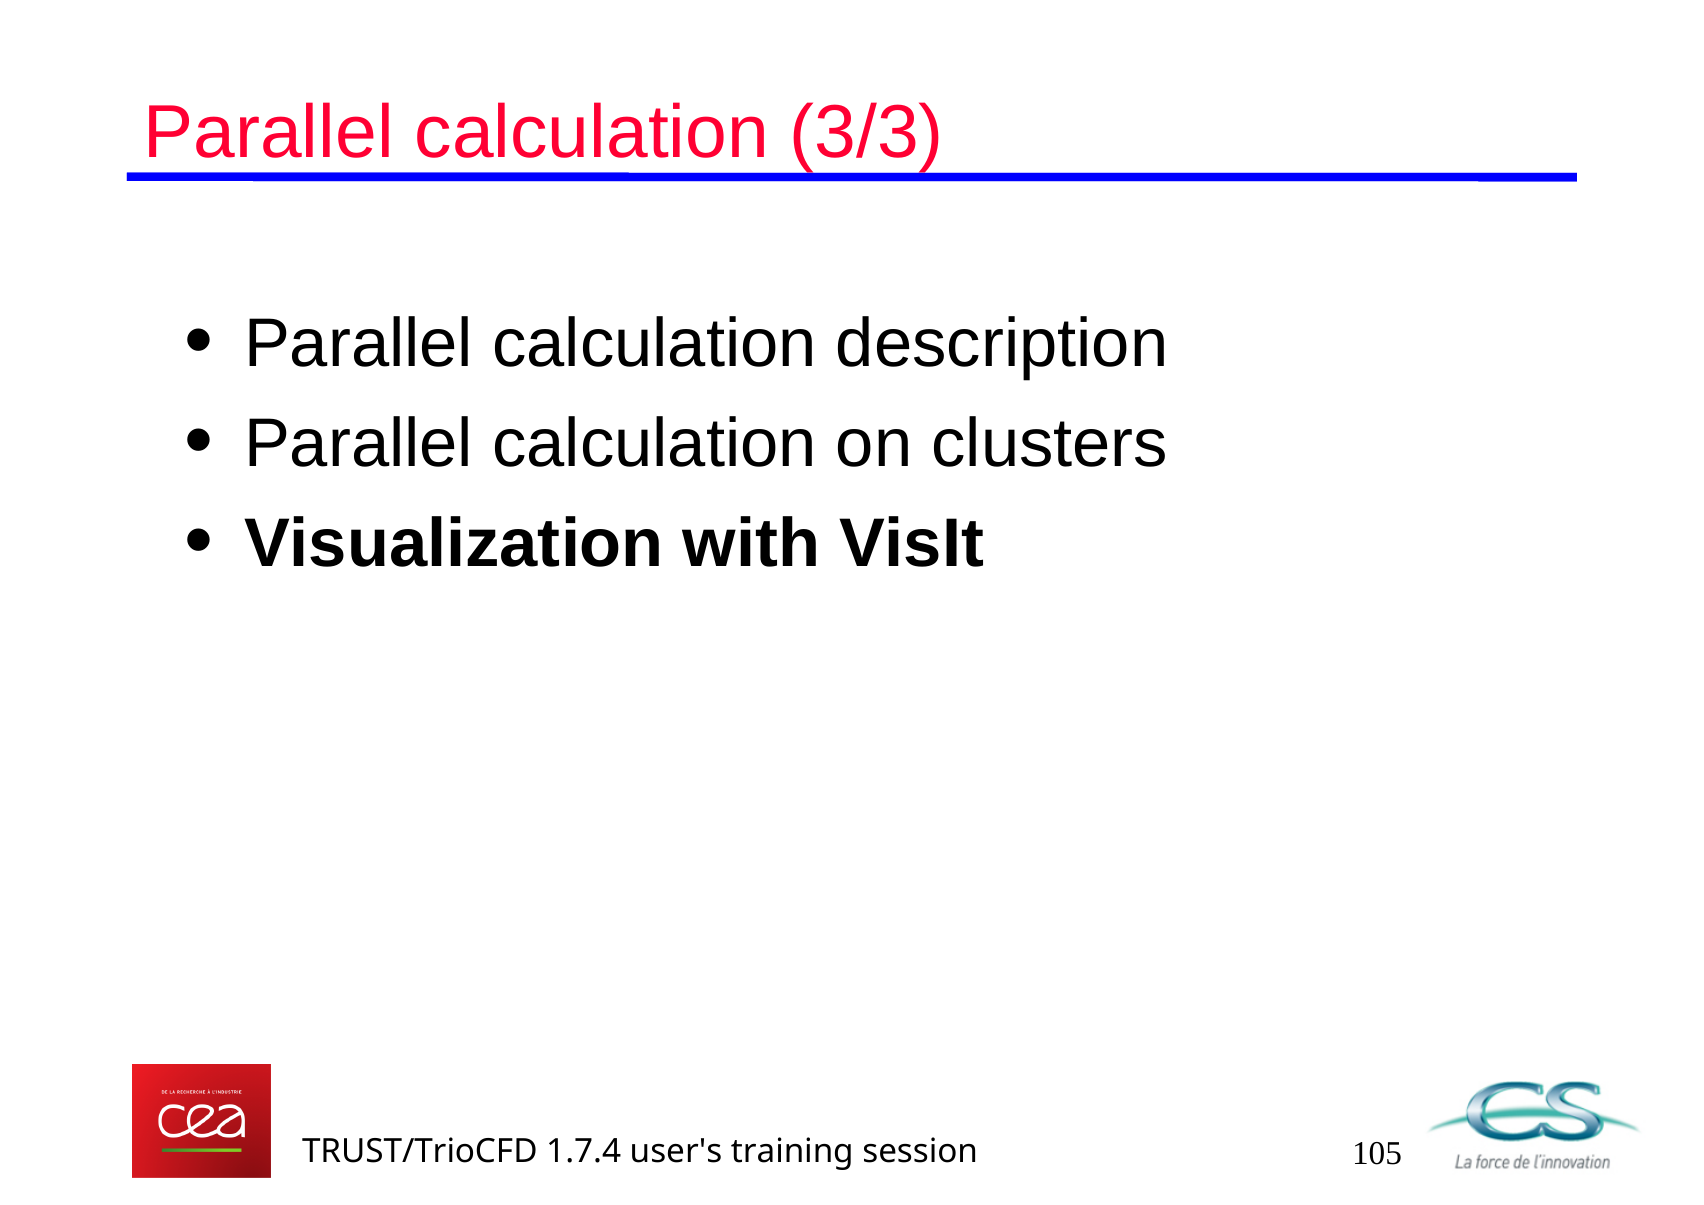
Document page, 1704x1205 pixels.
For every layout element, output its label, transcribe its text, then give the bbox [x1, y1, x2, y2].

title Parallel calculation (3/3) [127, 39, 1661, 215]
picture [1423, 1072, 1648, 1179]
list Parallel calculation description Parallel calculation on clusters Visualization with VisIt [169, 290, 1310, 902]
picture [132, 1064, 271, 1178]
